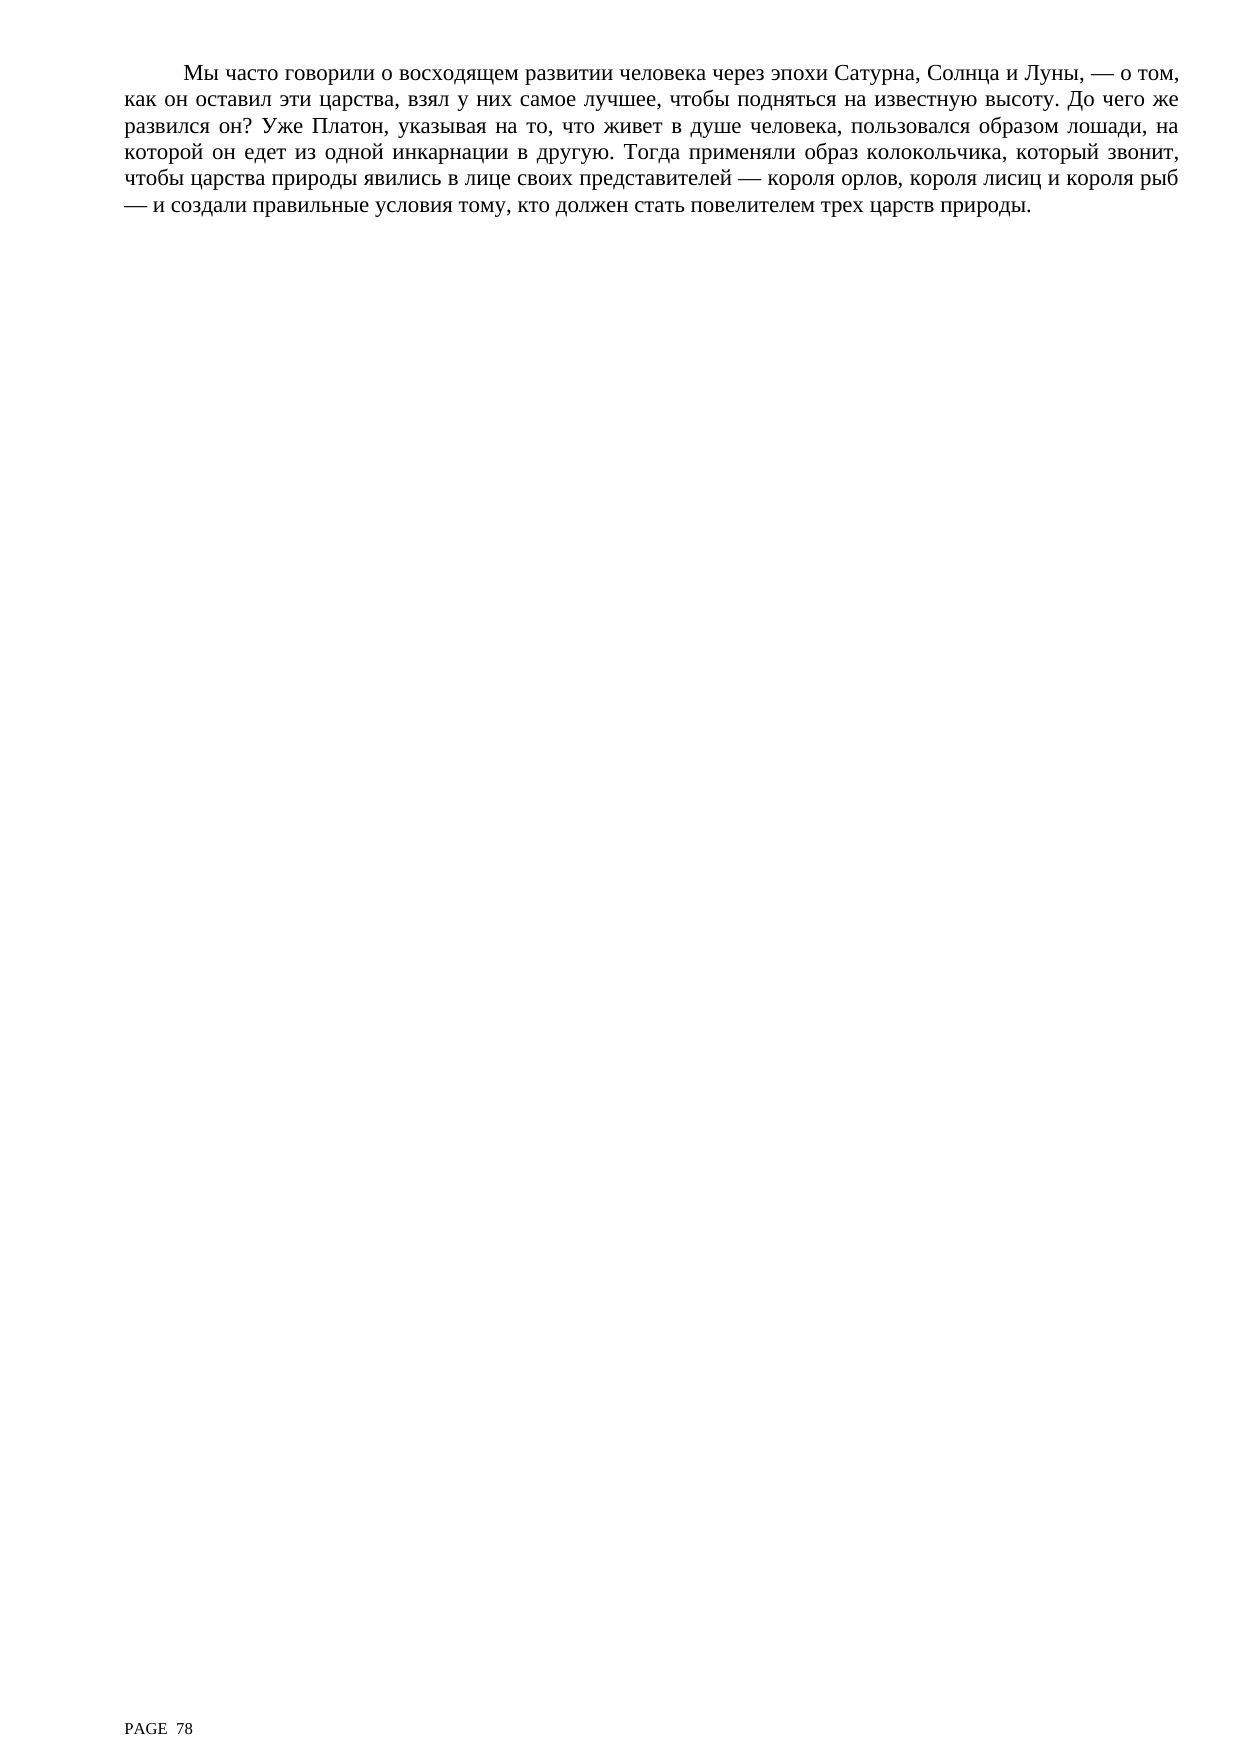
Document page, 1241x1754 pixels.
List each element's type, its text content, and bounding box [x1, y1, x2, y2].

text Мы часто говорили о восходящем развитии человека через эпохи Сатурна, Солнца и Луны, — о том, как он оставил эти царства, взял у них самое лучшее, чтобы подняться на известную высоту. До чего же развился он? Уже Платон, указывая на то, что живет в душе человека, пользовался образом лошади, на которой он едет из одной инкарнации в другую. Тогда применяли образ колокольчика, который звонит, чтобы царства природы явились в лице своих представителей — короля орлов, короля лисиц и короля рыб — и создали правильные условия тому, кто должен стать повелителем трех царств природы. [124, 59, 1181, 217]
